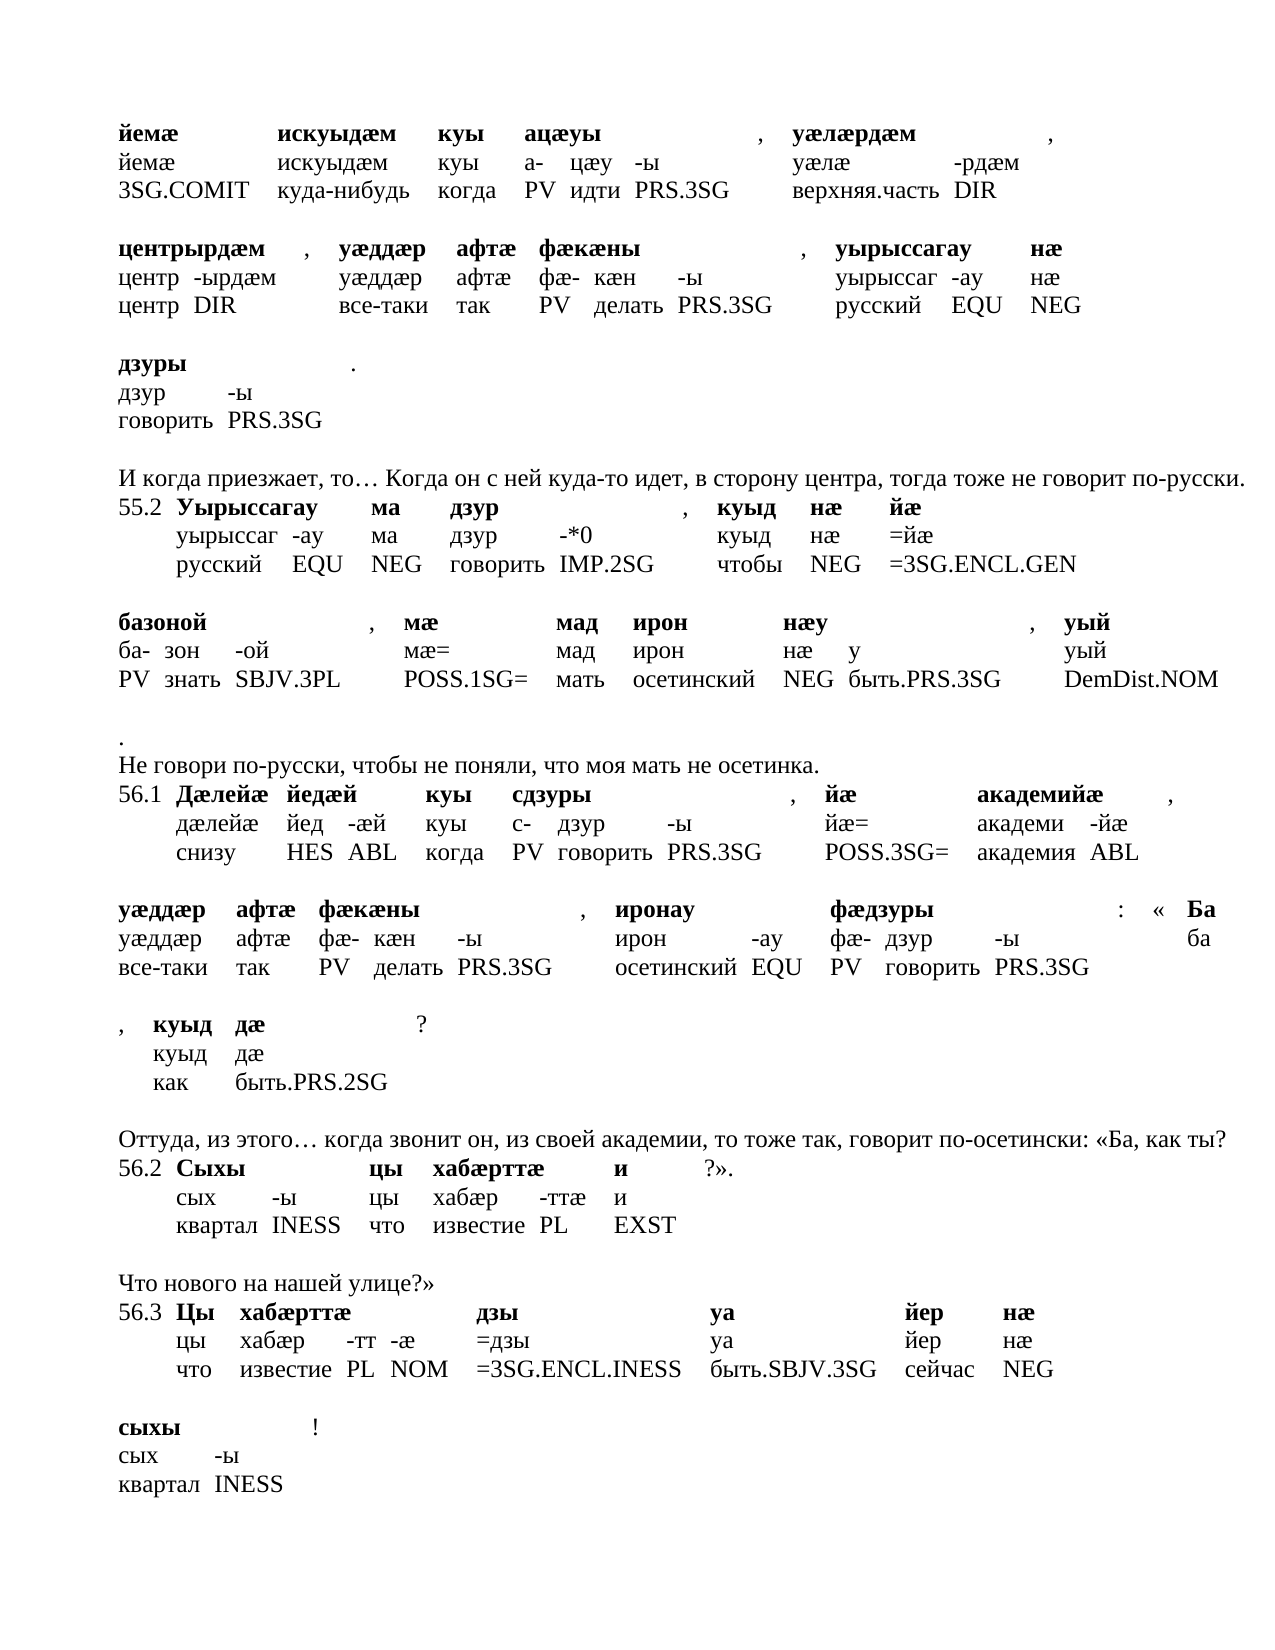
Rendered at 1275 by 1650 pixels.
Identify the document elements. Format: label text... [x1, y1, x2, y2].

text PL [346, 1354, 376, 1383]
text сдзуры [512, 779, 776, 808]
text 56.3 [118, 1297, 162, 1326]
text йед [286, 808, 334, 837]
text PRS.3SG [994, 952, 1089, 981]
text -æ [390, 1326, 448, 1354]
text PV [539, 291, 580, 319]
text PV [318, 952, 360, 981]
text NOM [390, 1354, 448, 1383]
text NEG [783, 664, 834, 693]
text -ттæ [539, 1182, 586, 1211]
text верхняя.часть [792, 176, 940, 204]
text дзуры [118, 348, 336, 377]
text Дæлейæ [176, 779, 273, 808]
text INESS [214, 1469, 284, 1498]
text , [1167, 779, 1188, 808]
text кæн [594, 262, 664, 291]
text -æй [348, 808, 398, 837]
text искуыдæм [277, 118, 424, 147]
text нæ [810, 521, 861, 549]
text у [848, 636, 1001, 664]
text дзур [118, 377, 213, 406]
text PRS.3SG [634, 176, 729, 204]
text 55.2 [118, 492, 162, 521]
text кæн [373, 923, 443, 952]
text афтæ [236, 894, 304, 923]
text куы [438, 147, 497, 176]
text уырыссаг [835, 262, 937, 291]
text йер [904, 1326, 975, 1354]
text 3SG.COMIT [118, 176, 249, 204]
text фæ- [318, 923, 360, 952]
text дзы [476, 1297, 696, 1326]
text -йæ [1089, 808, 1139, 837]
text -ы [457, 923, 552, 952]
text нæ [810, 492, 875, 521]
text -ы [677, 262, 773, 291]
text базоной [118, 607, 355, 636]
text POSS.3SG= [824, 837, 949, 866]
text квартал [118, 1469, 200, 1498]
text ! [311, 1412, 332, 1441]
text афтæ [456, 233, 525, 262]
text так [236, 952, 291, 981]
text так [456, 291, 511, 319]
text PRS.3SG [677, 291, 773, 319]
text дзур [885, 923, 981, 952]
text уæддæр [338, 233, 442, 262]
text Что нового на нашей улице?» [118, 1268, 1249, 1297]
text хабæрттæ [239, 1297, 462, 1326]
text академийæ [977, 779, 1153, 808]
text PV [118, 664, 150, 693]
text ба- [118, 636, 150, 664]
text ABL [348, 837, 398, 866]
text говорить [118, 406, 213, 434]
text PRS.3SG [667, 837, 762, 866]
text мать [556, 664, 605, 693]
text Уырыссагау [176, 492, 357, 521]
text известие [239, 1354, 332, 1383]
text хабæр [433, 1182, 525, 1211]
text что [176, 1354, 212, 1383]
text сых [176, 1182, 258, 1211]
text SBJV.3PL [235, 664, 341, 693]
text -тт [346, 1326, 376, 1354]
text куы [425, 808, 484, 837]
text как [153, 1067, 207, 1096]
text центр [118, 291, 179, 319]
text ирон [633, 636, 755, 664]
text Цы [176, 1297, 226, 1326]
text Оттуда, из этого… когда звонит он, из своей академии, то тоже так, говорит по-осетински: «Ба, как ты? [118, 1124, 1249, 1153]
text -ы [214, 1441, 284, 1469]
text PV [830, 952, 871, 981]
text . [350, 348, 371, 377]
text куыд [717, 492, 796, 521]
text Сыхы [176, 1153, 355, 1182]
text , [757, 118, 778, 147]
text , [1029, 607, 1050, 636]
text « [1152, 894, 1173, 923]
text 56.1 [118, 779, 162, 808]
text йемæ [118, 147, 249, 176]
text куыд [153, 1009, 221, 1038]
text , [580, 894, 601, 923]
text NEG [371, 549, 422, 578]
text EQU [751, 952, 802, 981]
text . [118, 722, 139, 751]
text мæ= [403, 636, 528, 664]
text куда-нибудь [277, 176, 410, 204]
text уæлæ [792, 147, 940, 176]
text куыд [153, 1038, 207, 1067]
text PRS.3SG [457, 952, 552, 981]
text нæ [783, 636, 834, 664]
text -ы [227, 377, 323, 406]
text Не говори по-русски, чтобы не поняли, что моя мать не осетинка. [118, 751, 1249, 779]
text хабæрттæ [433, 1153, 600, 1182]
text PV [512, 837, 544, 866]
text искуыдæм [277, 147, 410, 176]
text дæлейæ [176, 808, 259, 837]
text йемæ [118, 118, 263, 147]
text а- [524, 147, 556, 176]
text цы [369, 1182, 405, 1211]
text цæу [570, 147, 621, 176]
text ма [371, 521, 422, 549]
text -ой [235, 636, 341, 664]
text русский [835, 291, 937, 319]
text йæ= [824, 808, 949, 837]
text русский [176, 549, 278, 578]
text INESS [272, 1211, 341, 1239]
text уырыссагау [835, 233, 1016, 262]
text -ырдæм [193, 262, 276, 291]
text дзур [450, 492, 668, 521]
text цы [369, 1153, 419, 1182]
text когда [438, 176, 497, 204]
text сых [118, 1441, 200, 1469]
text нæу [783, 607, 1015, 636]
text куыд [717, 521, 782, 549]
text NEG [1030, 291, 1082, 319]
text нæ [1003, 1326, 1054, 1354]
text нæ [1030, 262, 1082, 291]
text PL [539, 1211, 586, 1239]
text -рдæм [953, 147, 1019, 176]
text что [369, 1211, 405, 1239]
text ацæуы [524, 118, 743, 147]
text 56.2 [118, 1153, 162, 1182]
text чтобы [717, 549, 782, 578]
text знать [164, 664, 221, 693]
text все-таки [338, 291, 428, 319]
text йæ [889, 492, 1091, 521]
text фæ- [539, 262, 580, 291]
text хабæр [239, 1326, 332, 1354]
text уый [1064, 607, 1233, 636]
text уæлæрдæм [792, 118, 1033, 147]
text , [118, 1009, 139, 1038]
text , [790, 779, 811, 808]
text -ы [667, 808, 762, 837]
text все-таки [118, 952, 208, 981]
text ирон [615, 923, 737, 952]
text =дзы [476, 1326, 682, 1354]
text снизу [176, 837, 259, 866]
text , [304, 233, 325, 262]
text IMP.2SG [559, 549, 654, 578]
text говорить [558, 837, 653, 866]
text быть.SBJV.3SG [710, 1354, 877, 1383]
text осетинский [633, 664, 755, 693]
text EQU [292, 549, 343, 578]
text уырыссаг [176, 521, 278, 549]
text нæ [1003, 1297, 1068, 1326]
text йæ [824, 779, 963, 808]
text уа [710, 1297, 891, 1326]
text йедæй [286, 779, 412, 808]
text делать [594, 291, 664, 319]
text уæддæр [338, 262, 428, 291]
text DIR [953, 176, 1019, 204]
text дæ [235, 1009, 402, 1038]
text =3SG.ENCL.GEN [889, 549, 1077, 578]
text мад [556, 607, 619, 636]
text PRS.3SG [227, 406, 323, 434]
text с- [512, 808, 544, 837]
text , [1047, 118, 1068, 147]
text уæддæр [118, 923, 208, 952]
text и [614, 1153, 690, 1182]
text И когда приезжает, то… Когда он с ней куда-то идет, в сторону центра, тогда тоже не говорит по-русски. [118, 463, 1249, 492]
text йер [904, 1297, 989, 1326]
text ? [416, 1009, 437, 1038]
text осетинский [615, 952, 737, 981]
text говорить [450, 549, 545, 578]
text -ау [751, 923, 802, 952]
text зон [164, 636, 221, 664]
text EXST [614, 1211, 676, 1239]
text DIR [193, 291, 276, 319]
text -ау [951, 262, 1003, 291]
text , [369, 607, 390, 636]
text центр [118, 262, 179, 291]
text ба [1187, 923, 1211, 952]
text уа [710, 1326, 877, 1354]
text NEG [810, 549, 861, 578]
text дæ [235, 1038, 388, 1067]
text цы [176, 1326, 212, 1354]
text академи [977, 808, 1076, 837]
text фæкæны [539, 233, 787, 262]
text куы [425, 779, 498, 808]
text Ба [1187, 894, 1224, 923]
text , [682, 492, 703, 521]
text POSS.1SG= [403, 664, 528, 693]
text уый [1064, 636, 1219, 664]
text иронау [615, 894, 816, 923]
text афтæ [236, 923, 291, 952]
text фæдзуры [830, 894, 1103, 923]
text , [800, 233, 821, 262]
text NEG [1003, 1354, 1054, 1383]
text фæкæны [318, 894, 566, 923]
text DemDist.NOM [1064, 664, 1219, 693]
text -ы [994, 923, 1089, 952]
text -ы [634, 147, 729, 176]
text быть.PRS.2SG [235, 1067, 388, 1096]
text идти [570, 176, 621, 204]
text квартал [176, 1211, 258, 1239]
text ма [371, 492, 436, 521]
text мæ [403, 607, 542, 636]
text центрырдæм [118, 233, 290, 262]
text HES [286, 837, 334, 866]
text говорить [885, 952, 981, 981]
text EQU [951, 291, 1003, 319]
text уæддæр [118, 894, 222, 923]
text ABL [1089, 837, 1139, 866]
text =3SG.ENCL.INESS [476, 1354, 682, 1383]
text когда [425, 837, 484, 866]
text известие [433, 1211, 525, 1239]
text дзур [450, 521, 545, 549]
text дзур [558, 808, 653, 837]
text и [614, 1182, 676, 1211]
text сейчас [904, 1354, 975, 1383]
text куы [438, 118, 510, 147]
text мад [556, 636, 605, 664]
text : [1117, 894, 1138, 923]
text быть.PRS.3SG [848, 664, 1001, 693]
text -*0 [559, 521, 654, 549]
text делать [373, 952, 443, 981]
text афтæ [456, 262, 511, 291]
text нæ [1030, 233, 1096, 262]
text фæ- [830, 923, 871, 952]
text сыхы [118, 1412, 297, 1441]
text ирон [633, 607, 769, 636]
text -ы [272, 1182, 341, 1211]
text ?». [704, 1153, 734, 1182]
text PV [524, 176, 556, 204]
text -ау [292, 521, 343, 549]
text академия [977, 837, 1076, 866]
text =йæ [889, 521, 1077, 549]
